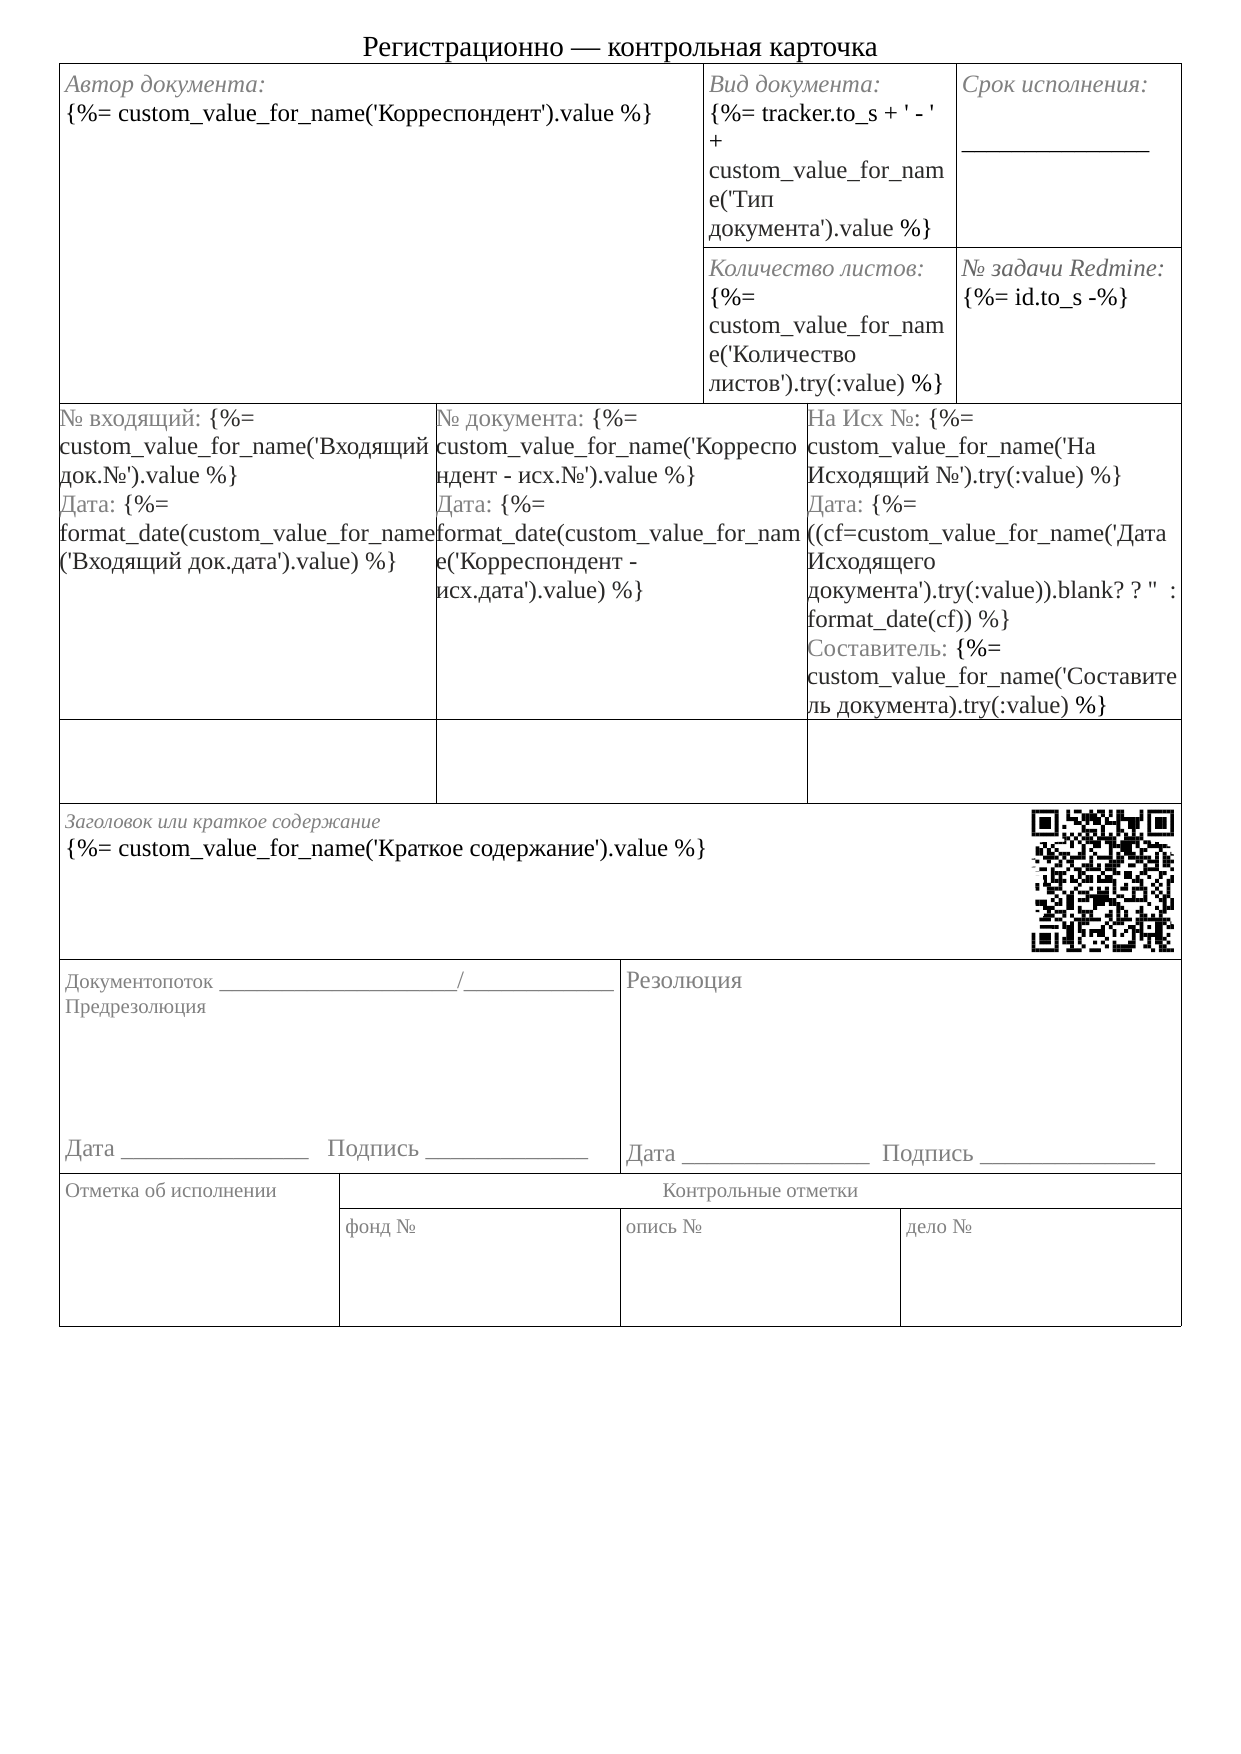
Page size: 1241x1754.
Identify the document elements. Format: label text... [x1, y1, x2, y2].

table_header Срок исполнения: _______________ [957, 64, 1181, 247]
table_cell [60, 720, 436, 803]
table_cell [808, 720, 1181, 803]
table_header Вид документа: {%= tracker.to_s + ' - ' + custom_value_for_name('Тип документа').value %} [704, 64, 956, 247]
table_cell № документа: {%= custom_value_for_name('Корреспондент - исх.№').value %} Дата: {%= format_date(custom_value_for_name('Корреспондент - исх.дата').value) %} [437, 404, 807, 719]
table_cell № задачи Redmine: {%= id.to_s -%} [957, 248, 1181, 402]
text Регистрационно — контрольная карточка [59, 29, 1181, 63]
table_cell Резолюция Дата _______________ Подпись ______________ [621, 960, 1181, 1172]
table_header Автор документа: {%= custom_value_for_name('Корреспондент').value %} [60, 64, 703, 402]
table_cell фонд № [340, 1209, 620, 1326]
table_cell Документопоток ___________________/____________ Предрезолюция Дата _______________ Подпись _____________ [60, 960, 620, 1172]
table_cell На Исх №: {%= custom_value_for_name('На Исходящий №').try(:value) %} Дата: {%= ((cf=custom_value_for_name('Дата Исходящего документа').try(:value)).blank? ? '' : format_date(cf)) %} Составитель: {%= custom_value_for_name('Составитель документа).try(:value) %} [808, 404, 1181, 719]
table_cell [437, 720, 807, 803]
table_header Заголовок или краткое содержание {%= custom_value_for_name('Краткое содержание').value %} [60, 804, 1181, 959]
table_cell № входящий: {%= custom_value_for_name('Входящий док.№').value %} Дата: {%= format_date(custom_value_for_name('Входящий док.дата').value) %} [60, 404, 436, 719]
table_header Отметка об исполнении [60, 1174, 339, 1326]
table_cell дело № [901, 1209, 1181, 1326]
table_header Контрольные отметки [340, 1174, 1181, 1208]
table_cell Количество листов: {%= custom_value_for_name('Количество листов').try(:value) %} [704, 248, 956, 402]
table_cell опись № [621, 1209, 900, 1326]
